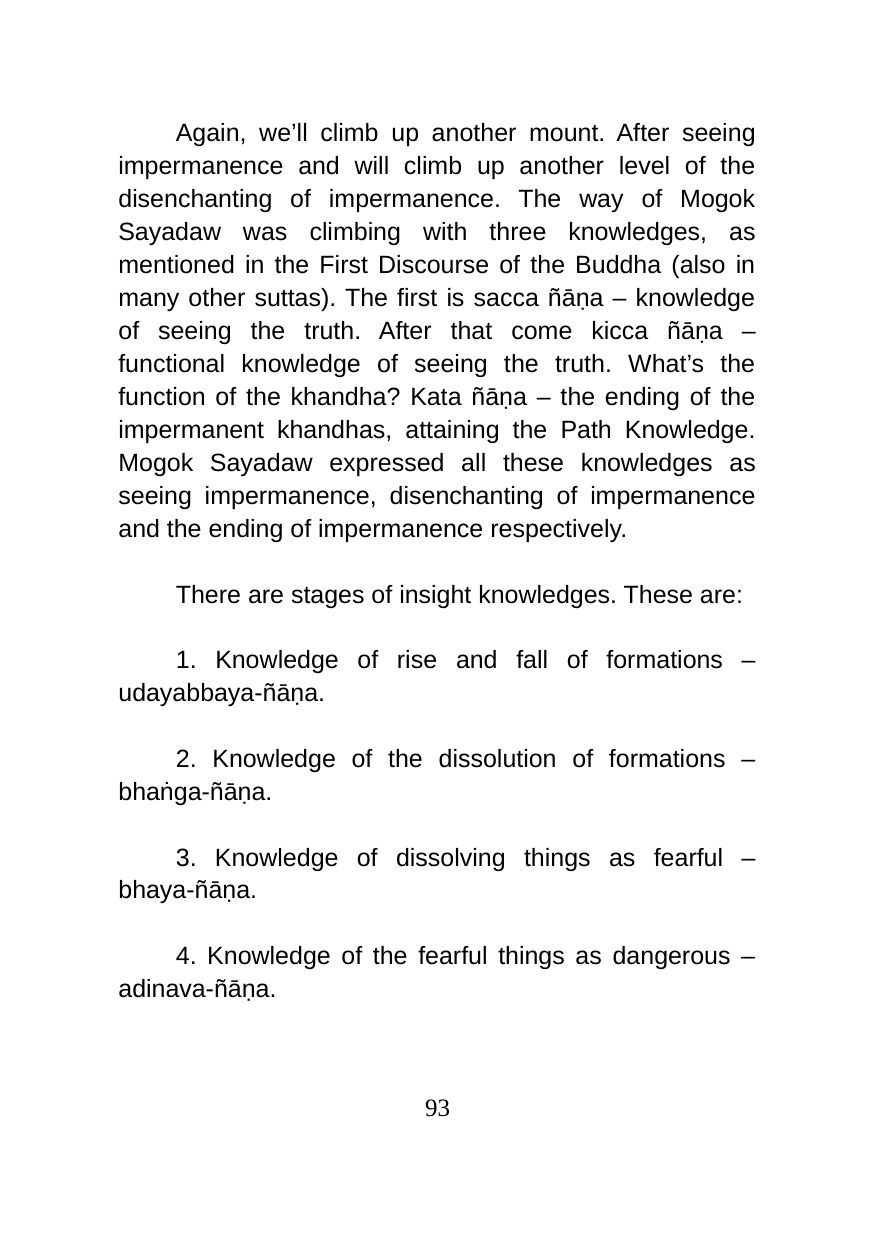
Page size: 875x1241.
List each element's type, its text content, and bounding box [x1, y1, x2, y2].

text 3. Knowledge of dissolving things as fearful – bhaya-ñāṇa. [118, 842, 756, 904]
text Again, we’ll climb up another mount. After seeing impermanence and will climb up another level of the disenchanting of impermanence. The way of Mogok Sayadaw was climbing with three knowledges, as mentioned in the First Discourse of the Buddha (also in many other suttas). The first is sacca ñāṇa – knowledge of seeing the truth. After that come kicca ñāṇa – functional knowledge of seeing the truth. What’s the function of the khandha? Kata ñāṇa – the ending of the impermanent khandhas, attaining the Path Knowledge. Mogok Sayadaw expressed all these knowledges as seeing impermanence, disenchanting of impermanence and the ending of impermanence respectively. [118, 118, 756, 543]
text 1. Knowledge of rise and fall of formations – udayabbaya-ñāṇa. [118, 645, 756, 707]
text 4. Knowledge of the fearful things as dangerous – adinava-ñāṇa. [118, 941, 756, 1003]
text There are stages of insight knowledges. These are: [118, 580, 756, 609]
text 2. Knowledge of the dissolution of formations – bhaṅga-ñāṇa. [118, 744, 756, 806]
